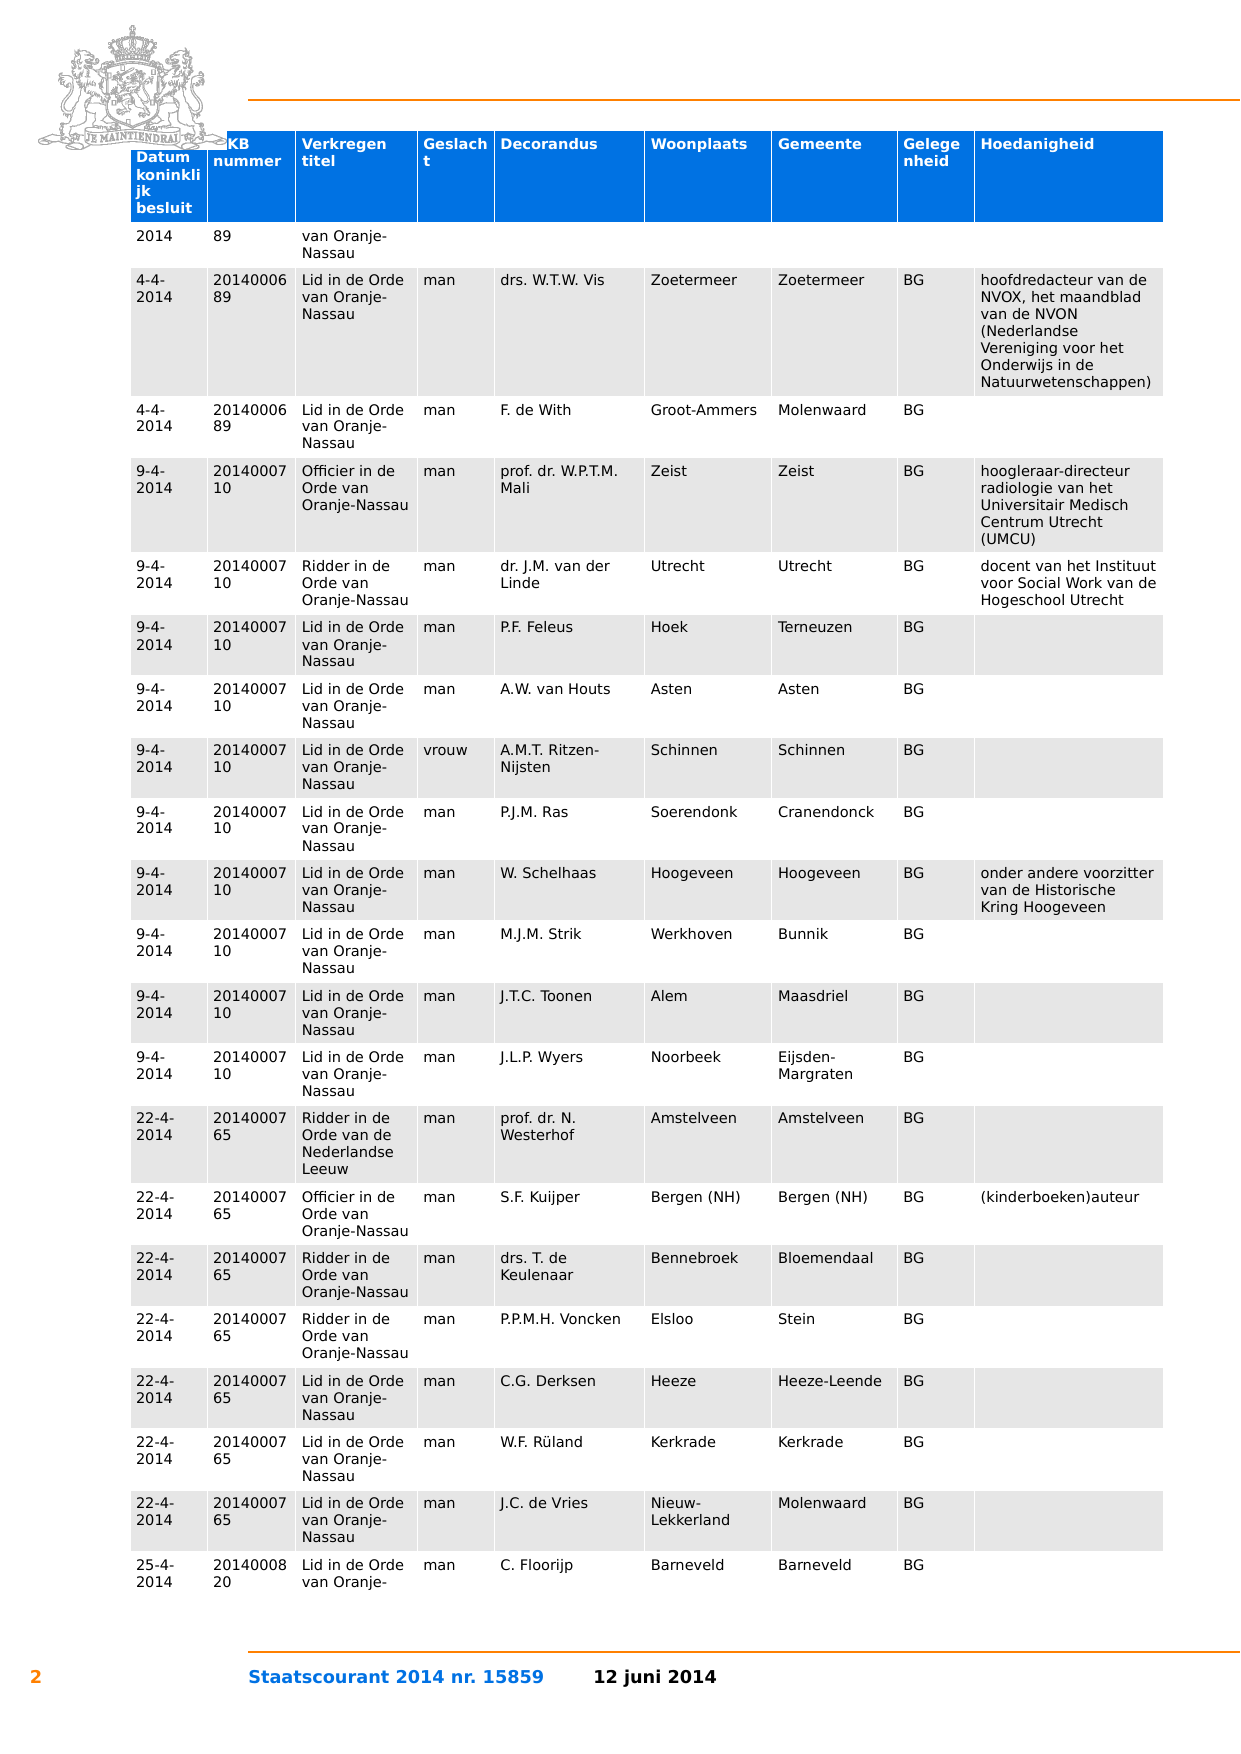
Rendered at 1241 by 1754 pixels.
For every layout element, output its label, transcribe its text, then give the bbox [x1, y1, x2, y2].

table_cell J.L.P. Wyers [495, 1044, 644, 1104]
table_cell BG [898, 1552, 974, 1595]
table_cell onder andere voorzitter van de Historische Kring Hoogeveen [975, 860, 1163, 920]
table_cell Barneveld [772, 1552, 897, 1595]
table_cell Groot-Ammers [645, 397, 771, 457]
table_cell Ridder in de Orde van Oranje-Nassau [296, 1307, 417, 1367]
table_cell Zeist [772, 458, 897, 552]
table_cell Kerkrade [772, 1429, 897, 1489]
table_cell man [418, 799, 494, 859]
table_cell [898, 223, 974, 266]
table_cell BG [898, 860, 974, 920]
table_cell 4-4-2014 [131, 268, 207, 396]
table_cell man [418, 268, 494, 396]
table_cell 9-4-2014 [131, 615, 207, 675]
table_cell 25-4-2014 [131, 1552, 207, 1595]
table_cell Asten [645, 676, 771, 736]
table_cell 2014000820 [208, 1552, 295, 1595]
table_cell Bergen (NH) [772, 1184, 897, 1244]
table_cell 22-4-2014 [131, 1307, 207, 1367]
table_cell Lid in de Orde van Oranje-Nassau [296, 921, 417, 982]
table_cell Amstelveen [645, 1106, 771, 1183]
table_cell F. de With [495, 397, 644, 457]
table_cell Hoogeveen [772, 860, 897, 920]
table_cell Lid in de Orde van Oranje-Nassau [296, 983, 417, 1043]
table_cell Cranendonck [772, 799, 897, 859]
table_cell [645, 223, 771, 266]
table_cell [975, 1044, 1163, 1104]
table_cell [975, 1245, 1163, 1306]
table_header Woonplaats [645, 131, 771, 222]
table_cell man [418, 1044, 494, 1104]
table_cell 2014000710 [208, 553, 295, 614]
table_cell Terneuzen [772, 615, 897, 675]
table_header Datum koninklijk besluit [131, 150, 207, 222]
table_cell Lid in de Orde van Oranje-Nassau [296, 738, 417, 798]
table_cell 9-4-2014 [131, 676, 207, 736]
table_cell J.T.C. Toonen [495, 983, 644, 1043]
table_header Verkregen titel [296, 131, 417, 222]
table_cell Werkhoven [645, 921, 771, 982]
table_cell 2014000765 [208, 1184, 295, 1244]
table_cell man [418, 1368, 494, 1428]
table_cell 89 [208, 223, 295, 266]
table_cell man [418, 553, 494, 614]
table_cell Ridder in de Orde van de Nederlandse Leeuw [296, 1106, 417, 1183]
table_cell Amstelveen [772, 1106, 897, 1183]
table_cell BG [898, 1044, 974, 1104]
table_cell man [418, 1429, 494, 1489]
table_cell [418, 223, 494, 266]
table_cell Zoetermeer [772, 268, 897, 396]
table_cell Alem [645, 983, 771, 1043]
table_header KB nummer [208, 131, 295, 222]
table_cell BG [898, 799, 974, 859]
table_cell prof. dr. N. Westerhof [495, 1106, 644, 1183]
table_cell BG [898, 1368, 974, 1428]
table_cell man [418, 1491, 494, 1551]
table_cell [975, 1368, 1163, 1428]
table_cell 22-4-2014 [131, 1245, 207, 1306]
table_cell Officier in de Orde van Oranje-Nassau [296, 1184, 417, 1244]
table_header Geslacht [418, 131, 494, 222]
table_cell 9-4-2014 [131, 921, 207, 982]
table_cell Bunnik [772, 921, 897, 982]
table_cell [975, 615, 1163, 675]
table_cell 9-4-2014 [131, 458, 207, 552]
table_cell 2014000689 [208, 268, 295, 396]
table_cell man [418, 983, 494, 1043]
table_cell BG [898, 1184, 974, 1244]
table_cell BG [898, 1307, 974, 1367]
table_cell [495, 223, 644, 266]
table_cell 22-4-2014 [131, 1429, 207, 1489]
table_cell Noorbeek [645, 1044, 771, 1104]
table_cell Stein [772, 1307, 897, 1367]
table_cell Lid in de Orde van Oranje-Nassau [296, 799, 417, 859]
table_cell C. Floorijp [495, 1552, 644, 1595]
table_cell Asten [772, 676, 897, 736]
table_cell BG [898, 921, 974, 982]
table_cell docent van het Instituut voor Social Work van de Hogeschool Utrecht [975, 553, 1163, 614]
table_cell [975, 799, 1163, 859]
table_cell hoogleraar-directeur radiologie van het Universitair Medisch Centrum Utrecht (UMCU) [975, 458, 1163, 552]
table_cell 22-4-2014 [131, 1368, 207, 1428]
table_cell 9-4-2014 [131, 983, 207, 1043]
table_cell 9-4-2014 [131, 738, 207, 798]
table_cell 2014000765 [208, 1491, 295, 1551]
table_cell BG [898, 983, 974, 1043]
table_cell man [418, 615, 494, 675]
table_cell [975, 983, 1163, 1043]
table_cell Lid in de Orde van Oranje-Nassau [296, 1429, 417, 1489]
table_cell prof. dr. W.P.T.M. Mali [495, 458, 644, 552]
table_cell 2014000710 [208, 983, 295, 1043]
table_cell Kerkrade [645, 1429, 771, 1489]
table_cell Elsloo [645, 1307, 771, 1367]
table_cell Lid in de Orde van Oranje-Nassau [296, 1044, 417, 1104]
table_cell [975, 397, 1163, 457]
table_cell P.P.M.H. Voncken [495, 1307, 644, 1367]
table_cell 22-4-2014 [131, 1184, 207, 1244]
table_cell BG [898, 1106, 974, 1183]
table_cell Zoetermeer [645, 268, 771, 396]
table_cell 2014000765 [208, 1106, 295, 1183]
table_cell [975, 921, 1163, 982]
table_cell Bloemendaal [772, 1245, 897, 1306]
table_cell Utrecht [645, 553, 771, 614]
table_cell 2014000710 [208, 615, 295, 675]
table_cell Zeist [645, 458, 771, 552]
table_cell W. Schelhaas [495, 860, 644, 920]
table_cell Hoek [645, 615, 771, 675]
table_cell Maasdriel [772, 983, 897, 1043]
table_cell Lid in de Orde van Oranje-Nassau [296, 860, 417, 920]
table_cell BG [898, 397, 974, 457]
table_cell (kinderboeken)auteur [975, 1184, 1163, 1244]
table_cell Bergen (NH) [645, 1184, 771, 1244]
table_cell [975, 676, 1163, 736]
table_cell man [418, 1307, 494, 1367]
table_cell BG [898, 676, 974, 736]
table_header Decorandus [495, 131, 644, 222]
table_cell P.J.M. Ras [495, 799, 644, 859]
table_cell BG [898, 1245, 974, 1306]
table_cell BG [898, 1491, 974, 1551]
table_cell 22-4-2014 [131, 1491, 207, 1551]
table_cell Barneveld [645, 1552, 771, 1595]
table_cell man [418, 1552, 494, 1595]
table_cell Lid in de Orde van Oranje-Nassau [296, 268, 417, 396]
table_header Gemeente [772, 131, 897, 222]
table_cell BG [898, 458, 974, 552]
table_cell 2014000710 [208, 799, 295, 859]
table_cell P.F. Feleus [495, 615, 644, 675]
table_cell van Oranje-Nassau [296, 223, 417, 266]
table_cell [772, 223, 897, 266]
table_cell 2014000710 [208, 1044, 295, 1104]
table_cell M.J.M. Strik [495, 921, 644, 982]
table_cell [975, 738, 1163, 798]
table_cell Schinnen [645, 738, 771, 798]
table_cell 2014000710 [208, 676, 295, 736]
table_cell Hoogeveen [645, 860, 771, 920]
table_cell 2014000765 [208, 1307, 295, 1367]
table_cell Ridder in de Orde van Oranje-Nassau [296, 553, 417, 614]
picture [38, 25, 227, 150]
table_cell Lid in de Orde van Oranje-Nassau [296, 676, 417, 736]
table_cell Nieuw-Lekkerland [645, 1491, 771, 1551]
table_cell Utrecht [772, 553, 897, 614]
table_cell vrouw [418, 738, 494, 798]
table_cell Molenwaard [772, 397, 897, 457]
table_cell Lid in de Orde van Oranje- [296, 1552, 417, 1595]
table_cell 9-4-2014 [131, 553, 207, 614]
table_cell Molenwaard [772, 1491, 897, 1551]
table_cell 9-4-2014 [131, 860, 207, 920]
table_cell Lid in de Orde van Oranje-Nassau [296, 397, 417, 457]
table_cell 9-4-2014 [131, 799, 207, 859]
table_cell J.C. de Vries [495, 1491, 644, 1551]
table_cell man [418, 1106, 494, 1183]
table_cell BG [898, 553, 974, 614]
table_cell W.F. Rüland [495, 1429, 644, 1489]
table_cell 4-4-2014 [131, 397, 207, 457]
table_cell Heeze-Leende [772, 1368, 897, 1428]
table_cell 2014000710 [208, 860, 295, 920]
table_cell A.W. van Houts [495, 676, 644, 736]
table_cell Bennebroek [645, 1245, 771, 1306]
table_cell Lid in de Orde van Oranje-Nassau [296, 615, 417, 675]
table_cell Lid in de Orde van Oranje-Nassau [296, 1491, 417, 1551]
table_cell Eijsden-Margraten [772, 1044, 897, 1104]
table_cell 9-4-2014 [131, 1044, 207, 1104]
table_cell man [418, 458, 494, 552]
table_cell 2014000765 [208, 1429, 295, 1489]
table_cell Heeze [645, 1368, 771, 1428]
table_cell dr. J.M. van der Linde [495, 553, 644, 614]
table_cell man [418, 860, 494, 920]
table_cell hoofdredacteur van de NVOX, het maandblad van de NVON (Nederlandse Vereniging voor het Onderwijs in de Natuurwetenschappen) [975, 268, 1163, 396]
table_header Hoedanigheid [975, 131, 1163, 222]
table_cell 2014000710 [208, 921, 295, 982]
table_cell man [418, 1184, 494, 1244]
table_cell S.F. Kuijper [495, 1184, 644, 1244]
table_cell Lid in de Orde van Oranje-Nassau [296, 1368, 417, 1428]
table_cell 2014 [131, 223, 207, 266]
table_cell [975, 1429, 1163, 1489]
table_cell man [418, 921, 494, 982]
table_cell C.G. Derksen [495, 1368, 644, 1428]
table_cell [975, 1307, 1163, 1367]
table_cell BG [898, 1429, 974, 1489]
table_cell BG [898, 615, 974, 675]
table_cell [975, 1491, 1163, 1551]
table_header Gelegenheid [898, 131, 974, 222]
table_cell man [418, 397, 494, 457]
table_cell 2014000710 [208, 738, 295, 798]
table_cell [975, 1552, 1163, 1595]
table_cell [975, 223, 1163, 266]
table_cell Schinnen [772, 738, 897, 798]
table_cell 2014000765 [208, 1368, 295, 1428]
table_cell Ridder in de Orde van Oranje-Nassau [296, 1245, 417, 1306]
table_cell A.M.T. Ritzen-Nijsten [495, 738, 644, 798]
table_cell 2014000765 [208, 1245, 295, 1306]
table_cell Soerendonk [645, 799, 771, 859]
table_cell drs. W.T.W. Vis [495, 268, 644, 396]
table_cell 2014000710 [208, 458, 295, 552]
table_cell [975, 1106, 1163, 1183]
table_cell BG [898, 268, 974, 396]
table_cell drs. T. de Keulenaar [495, 1245, 644, 1306]
table_cell man [418, 676, 494, 736]
table_cell 2014000689 [208, 397, 295, 457]
table_cell Officier in de Orde van Oranje-Nassau [296, 458, 417, 552]
table_cell 22-4-2014 [131, 1106, 207, 1183]
table_cell BG [898, 738, 974, 798]
table_cell man [418, 1245, 494, 1306]
